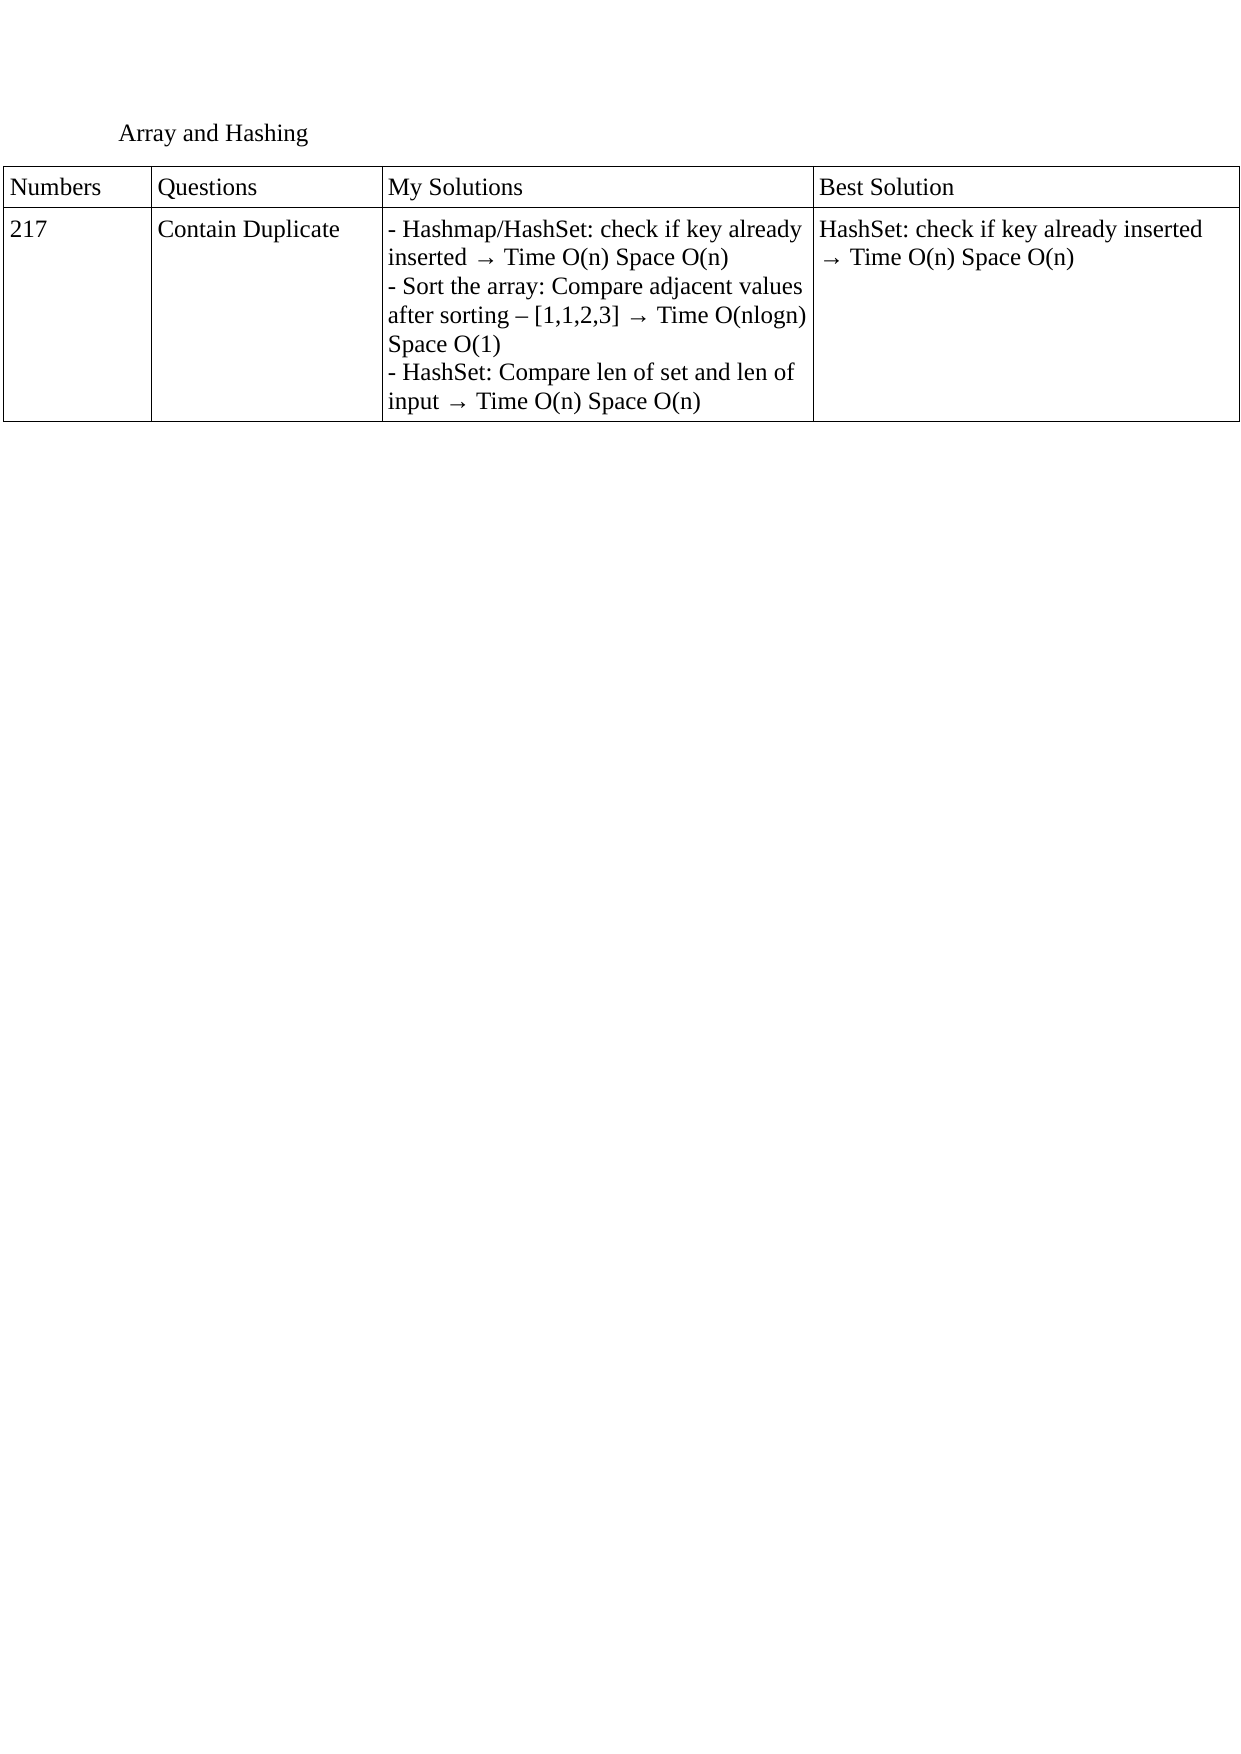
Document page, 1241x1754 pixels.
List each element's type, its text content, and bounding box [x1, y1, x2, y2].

text Array and Hashing [118, 118, 1122, 147]
table_header Best Solution [814, 167, 1239, 207]
table_header My Solutions [383, 167, 813, 207]
table_cell Contain Duplicate [152, 208, 382, 421]
table_cell 217 [4, 208, 151, 421]
table_header Numbers [4, 167, 151, 207]
table_cell HashSet: check if key already inserted → Time O(n) Space O(n) [814, 208, 1239, 421]
table_header Questions [152, 167, 382, 207]
table_cell - Hashmap/HashSet: check if key already inserted → Time O(n) Space O(n) - Sort the array: Compare adjacent values after sorting – [1,1,2,3] → Time O(nlogn) Space O(1) - HashSet: Compare len of set and len of input → Time O(n) Space O(n) [383, 208, 813, 421]
